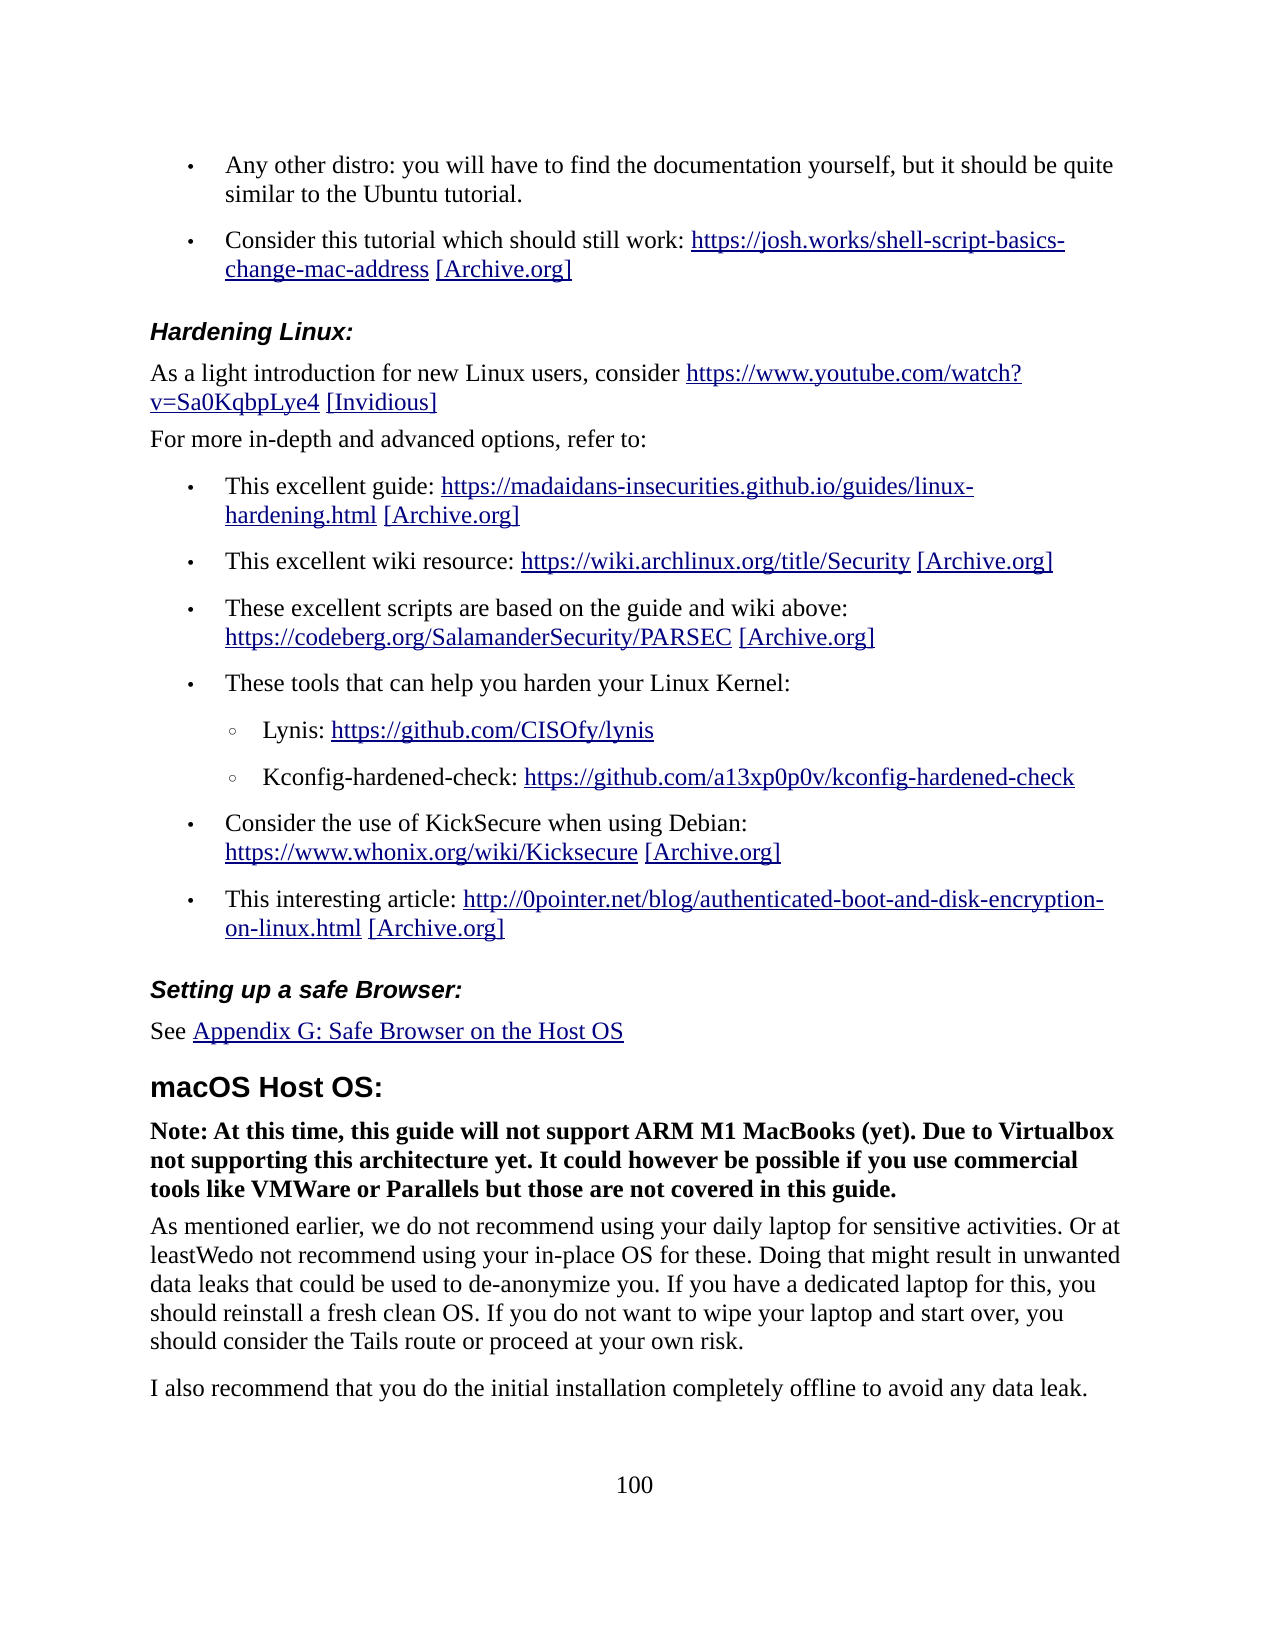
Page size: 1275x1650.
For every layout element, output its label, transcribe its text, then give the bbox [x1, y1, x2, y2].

list This interesting article: http://0pointer.net/blog/authenticated-boot-and-disk-encryption-on-linux.html [Archive.org] [187, 884, 1125, 941]
text As a light introduction for new Linux users, consider https://www.youtube.com/watch?v=Sa0KqbpLye4 [Invidious] [150, 358, 1125, 415]
list Consider this tutorial which should still work: https://josh.works/shell-script-basics-change-mac-address [Archive.org] [187, 225, 1125, 283]
list This excellent wiki resource: https://wiki.archlinux.org/title/Security [Archive.org] [187, 546, 1125, 575]
subtitle macOS Host OS: [150, 1070, 1125, 1104]
list Consider the use of KickSecure when using Debian: https://www.whonix.org/wiki/Kicksecure [Archive.org] [187, 808, 1125, 866]
list These tools that can help you harden your Linux Kernel: [187, 668, 1125, 697]
text I also recommend that you do the initial installation completely offline to avoid any data leak. [150, 1373, 1125, 1402]
list Kconfig-hardened-check: https://github.com/a13xp0p0v/kconfig-hardened-check [225, 762, 1125, 791]
list These excellent scripts are based on the guide and wiki above: https://codeberg.org/SalamanderSecurity/PARSEC [Archive.org] [187, 593, 1125, 651]
text Note: At this time, this guide will not support ARM M1 MacBooks (yet). Due to Virtualbox not supporting this architecture yet. It could however be possible if you use commercial tools like VMWare or Parallels but those are not covered in this guide. [150, 1116, 1125, 1202]
text For more in-depth and advanced options, refer to: [150, 424, 1125, 453]
subtitle Setting up a safe Browser: [150, 975, 1125, 1004]
subtitle Hardening Linux: [150, 317, 1125, 345]
list Any other distro: you will have to find the documentation yourself, but it should be quite similar to the Ubuntu tutorial. [187, 150, 1125, 207]
text As mentioned earlier, we do not recommend using your daily laptop for sensitive activities. Or at leastWedo not recommend using your in-place OS for these. Doing that might result in unwanted data leaks that could be used to de-anonymize you. If you have a dedicated laptop for this, you should reinstall a fresh clean OS. If you do not want to wipe your laptop and start over, you should consider the Tails route or proceed at your own risk. [150, 1211, 1125, 1355]
list This excellent guide: https://madaidans-insecurities.github.io/guides/linux-hardening.html [Archive.org] [187, 471, 1125, 528]
text See Appendix G: Safe Browser on the Host OS [150, 1016, 1125, 1045]
list Lynis: https://github.com/CISOfy/lynis [225, 715, 1125, 744]
